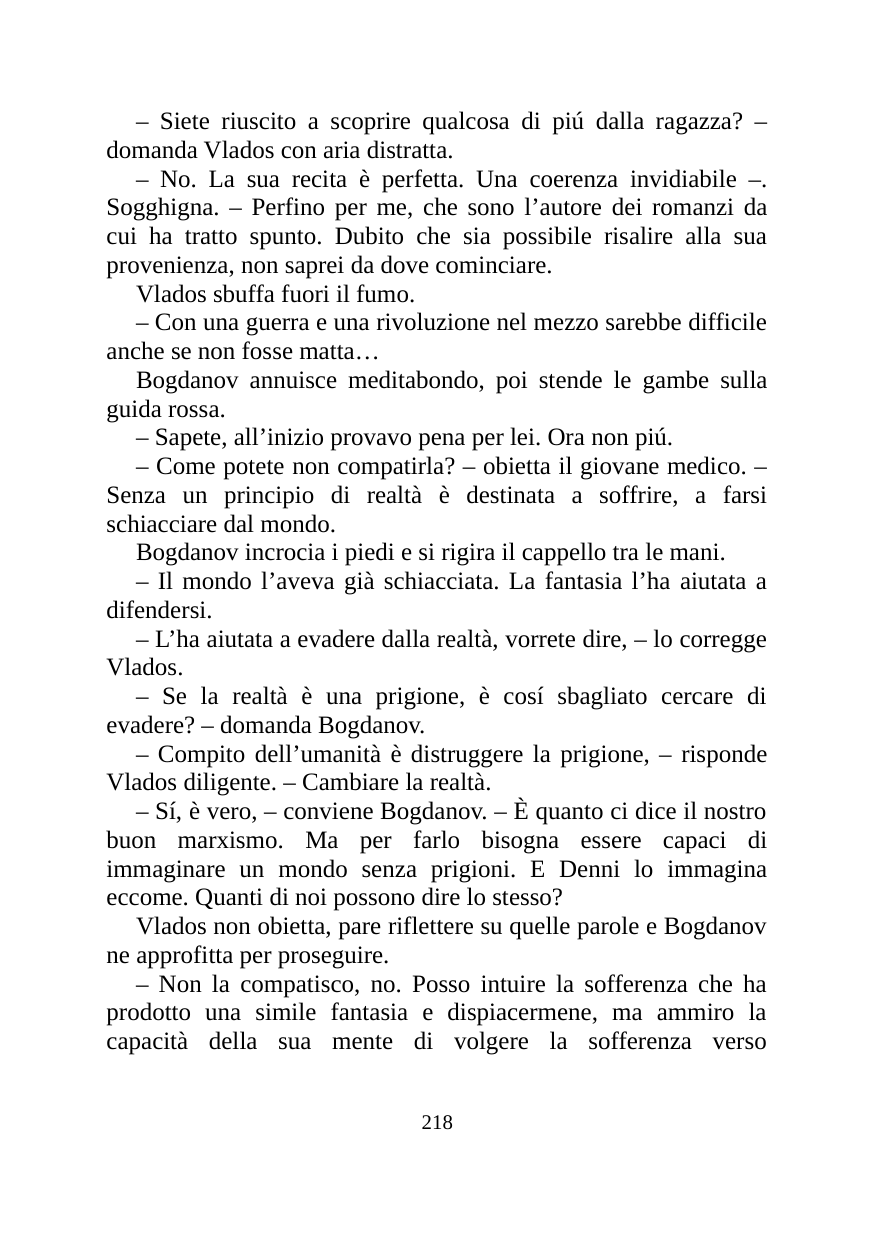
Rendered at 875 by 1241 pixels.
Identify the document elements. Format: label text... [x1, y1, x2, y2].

text – Sapete, all’inizio provavo pena per lei. Ora non piú. [106, 422, 768, 451]
text – Sí, è vero, – conviene Bogdanov. – È quanto ci dice il nostro buon marxismo. Ma per farlo bisogna essere capaci di immaginare un mondo senza prigioni. E Denni lo immagina eccome. Quanti di noi possono dire lo stesso? [106, 796, 768, 911]
text – No. La sua recita è perfetta. Una coerenza invidiabile –. Sogghigna. – Perfino per me, che sono l’autore dei romanzi da cui ha tratto spunto. Dubito che sia possibile risalire alla sua provenienza, non saprei da dove cominciare. [106, 164, 768, 279]
text Bogdanov incrocia i piedi e si rigira il cappello tra le mani. [106, 537, 768, 566]
text – Compito dell’umanità è distruggere la prigione, – risponde Vlados diligente. – Cambiare la realtà. [106, 739, 768, 796]
text – Se la realtà è una prigione, è cosí sbagliato cercare di evadere? – domanda Bogdanov. [106, 681, 768, 739]
text Vlados sbuffa fuori il fumo. [106, 279, 768, 307]
text – Siete riuscito a scoprire qualcosa di piú dalla ragazza? – domanda Vlados con aria distratta. [106, 106, 768, 164]
text – Non la compatisco, no. Posso intuire la sofferenza che ha prodotto una simile fantasia e dispiacermene, ma ammiro la capacità della sua mente di volgere la sofferenza verso [106, 969, 768, 1055]
text – Come potete non compatirla? – obietta il giovane medico. – Senza un principio di realtà è destinata a soffrire, a farsi schiacciare dal mondo. [106, 451, 768, 537]
text – L’ha aiutata a evadere dalla realtà, vorrete dire, – lo corregge Vlados. [106, 624, 768, 681]
text Bogdanov annuisce meditabondo, poi stende le gambe sulla guida rossa. [106, 365, 768, 422]
text – Il mondo l’aveva già schiacciata. La fantasia l’ha aiutata a difendersi. [106, 566, 768, 624]
text – Con una guerra e una rivoluzione nel mezzo sarebbe difficile anche se non fosse matta… [106, 307, 768, 365]
text Vlados non obietta, pare riflettere su quelle parole e Bogdanov ne approfitta per proseguire. [106, 911, 768, 969]
